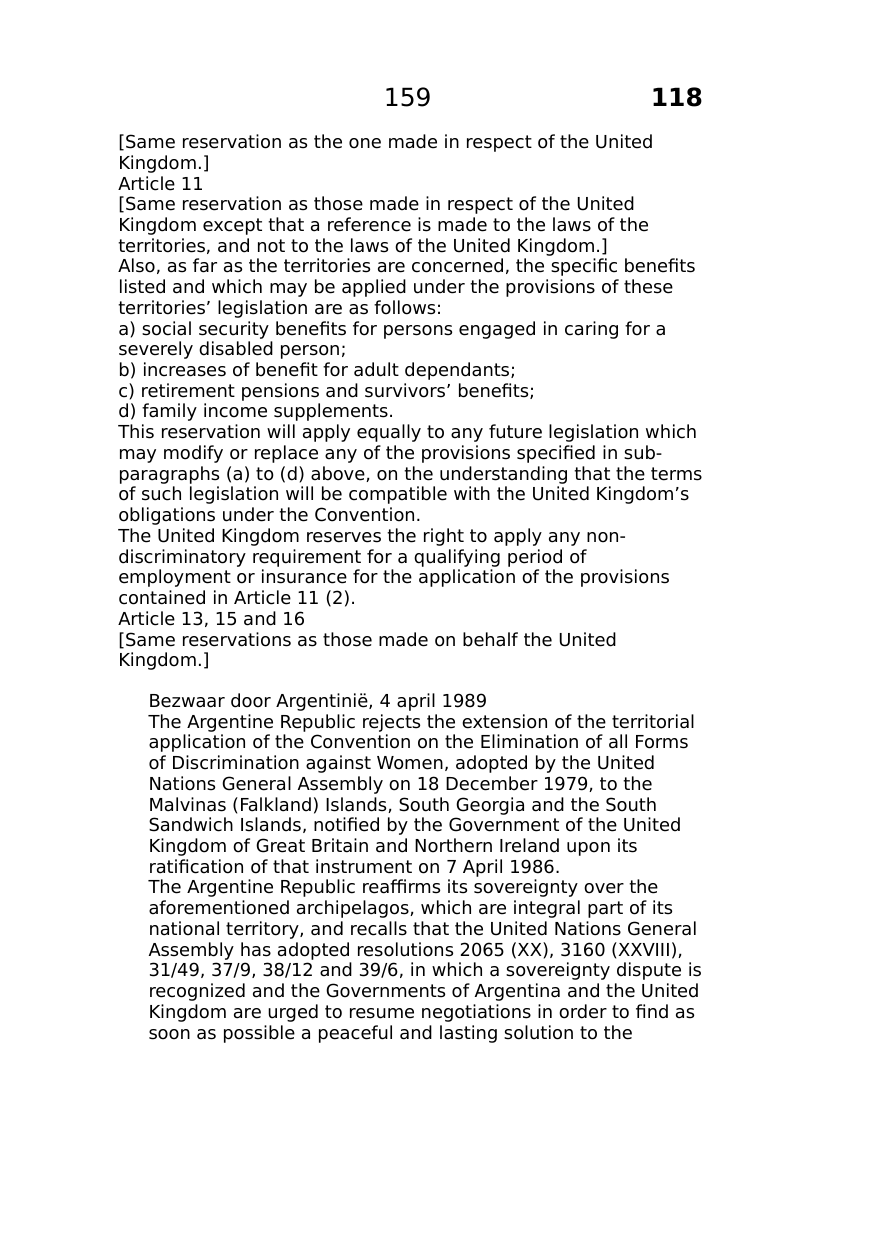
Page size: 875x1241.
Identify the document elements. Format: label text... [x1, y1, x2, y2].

text Also, as far as the territories are concerned, the specific benefits listed and which may be applied under the provisions of these territories’ legislation are as follows: [118, 256, 703, 318]
text c) retirement pensions and survivors’ benefits; [118, 381, 703, 401]
text [Same reservations as those made on behalf the United Kingdom.] [118, 629, 703, 671]
text Article 11 [118, 173, 703, 194]
text b) increases of benefit for adult dependants; [118, 360, 703, 381]
text The Argentine Republic rejects the extension of the territorial application of the Convention on the Elimination of all Forms of Discrimination against Women, adopted by the United Nations General Assembly on 18 December 1979, to the Malvinas (Falkland) Islands, South Georgia and the South Sandwich Islands, notified by the Government of the United Kingdom of Great Britain and Northern Ireland upon its ratification of that instrument on 7 April 1986. [148, 712, 703, 877]
text a) social security benefits for persons engaged in caring for a severely disabled person; [118, 318, 703, 360]
text Bezwaar door Argentinië, 4 april 1989 [148, 691, 703, 712]
text d) family income supplements. [118, 401, 703, 422]
text This reservation will apply equally to any future legislation which may modify or replace any of the provisions specified in sub-paragraphs (a) to (d) above, on the understanding that the terms of such legislation will be compatible with the United Kingdom’s obligations under the Convention. [118, 422, 703, 526]
text The Argentine Republic reaffirms its sovereignty over the aforementioned archipelagos, which are integral part of its national territory, and recalls that the United Nations General Assembly has adopted resolutions 2065 (XX), 3160 (XXVIII), 31/49, 37/9, 38/12 and 39/6, in which a sovereignty dispute is recognized and the Governments of Argentina and the United Kingdom are urged to resume negotiations in order to find as soon as possible a peaceful and lasting solution to the [148, 877, 703, 1043]
text [Same reservation as the one made in respect of the United Kingdom.] [118, 132, 703, 173]
text [Same reservation as those made in respect of the United Kingdom except that a reference is made to the laws of the territories, and not to the laws of the United Kingdom.] [118, 194, 703, 256]
text The United Kingdom reserves the right to apply any non-discriminatory requirement for a qualifying period of employment or insurance for the application of the provisions contained in Article 11 (2). [118, 526, 703, 609]
text Article 13, 15 and 16 [118, 609, 703, 629]
